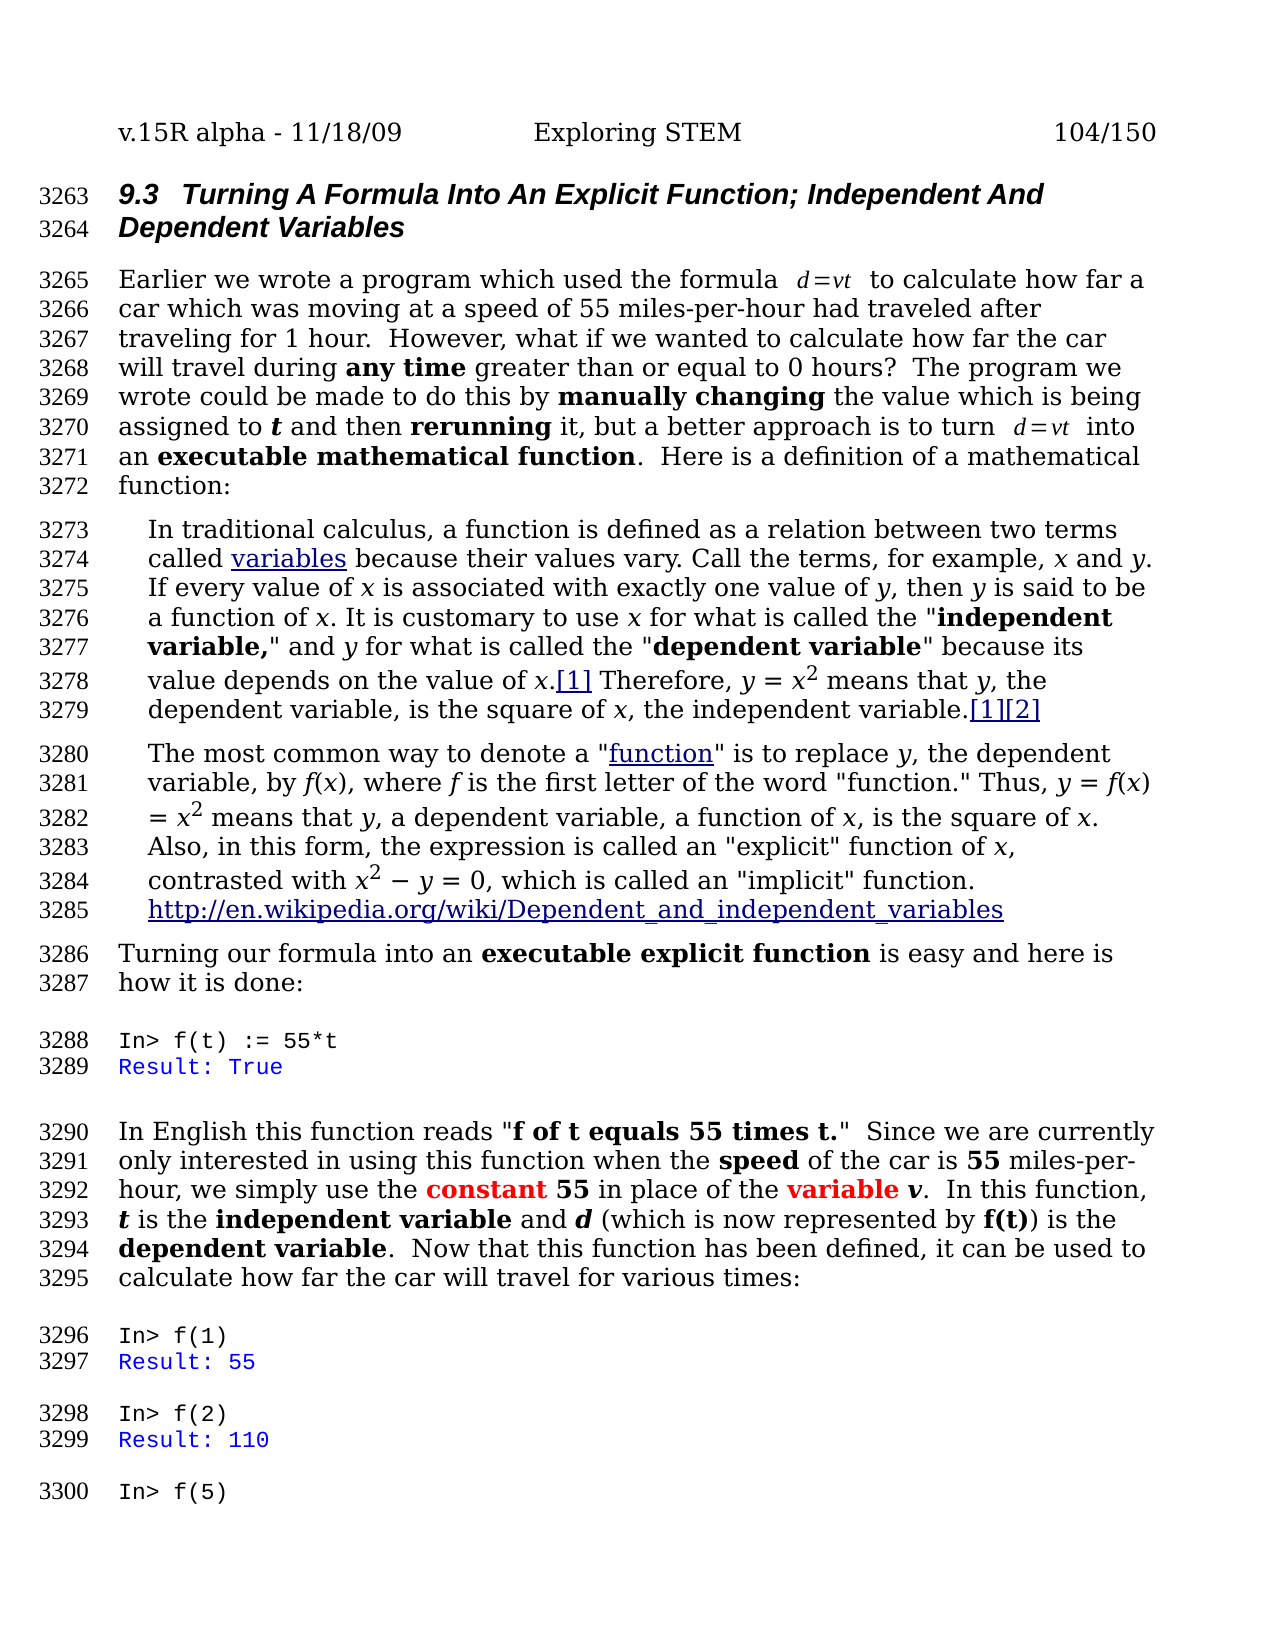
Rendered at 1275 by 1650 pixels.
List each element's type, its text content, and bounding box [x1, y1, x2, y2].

text In> f(5) [118, 1480, 1157, 1506]
text Earlier we wrote a program which used the formulato calculate how far a car which was moving at a speed of 55 miles-per-hour had traveled after traveling for 1 hour. However, what if we wanted to calculate how far the car will travel during any time greater than or equal to 0 hours? The program we wrote could be made to do this by manually changing the value which is being assigned to t and then rerunning it, but a better approach is to turninto an executable mathematical function. Here is a definition of a mathematical function: [118, 265, 1157, 500]
text Result: 55 [118, 1351, 1157, 1376]
text In> f(1) [118, 1324, 1157, 1351]
text In> f(t) := 55*t [118, 1030, 1157, 1056]
text Result: True [118, 1056, 1157, 1082]
text In traditional calculus, a function is defined as a relation between two terms called variables because their values vary. Call the terms, for example, x and y. If every value of x is associated with exactly one value of y, then y is said to be a function of x. It is customary to use x for what is called the "independent variable," and y for what is called the "dependent variable" because its value depends on the value of x.[1] Therefore, y = x2 means that y, the dependent variable, is the square of x, the independent variable.[1][2] [148, 515, 1157, 724]
text Result: 110 [118, 1428, 1157, 1454]
subtitle Turning A Formula Into An Explicit Function; Independent And Dependent Variables [118, 177, 1157, 244]
text In English this function reads "f of t equals 55 times t." Since we are currently only interested in using this function when the speed of the car is 55 miles-per-hour, we simply use the constant 55 in place of the variable v. In this function, t is the independent variable and d (which is now represented by f(t)) is the dependent variable. Now that this function has been defined, it can be used to calculate how far the car will travel for various times: [118, 1117, 1157, 1293]
text In> f(2) [118, 1402, 1157, 1428]
text Turning our formula into an executable explicit function is easy and here is how it is done: [118, 939, 1157, 998]
text The most common way to denote a "function" is to replace y, the dependent variable, by f(x), where f is the first letter of the word "function." Thus, y = f(x) = x2 means that y, a dependent variable, a function of x, is the square of x. Also, in this form, the expression is called an "explicit" function of x, contrasted with x2 − y = 0, which is called an "implicit" function. http://en.wikipedia.org/wiki/Dependent_and_independent_variables [148, 739, 1157, 924]
